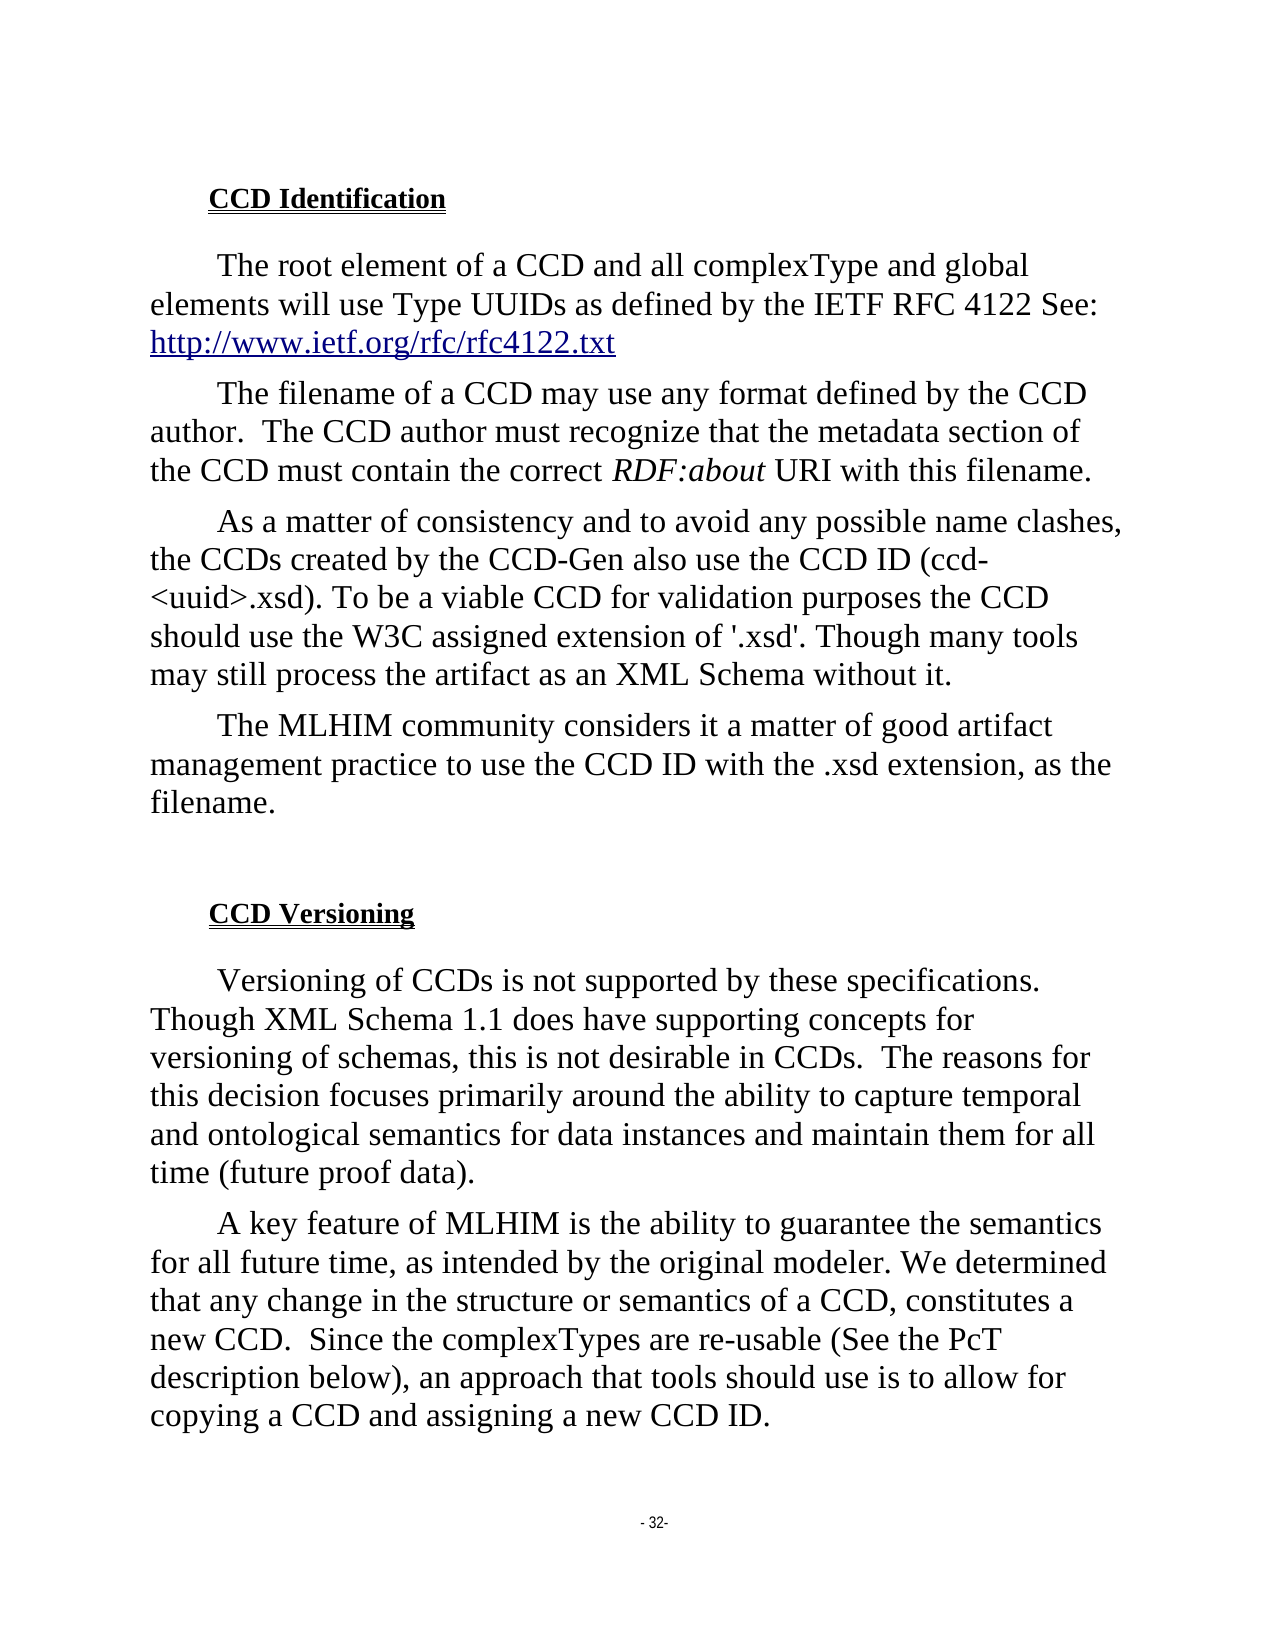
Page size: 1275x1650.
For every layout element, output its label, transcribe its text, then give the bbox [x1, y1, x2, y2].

text The MLHIM community considers it a matter of good artifact management practice to use the CCD ID with the .xsd extension, as the filename. [150, 705, 1125, 821]
text A key feature of MLHIM is the ability to guarantee the semantics for all future time, as intended by the original modeler. We determined that any change in the structure or semantics of a CCD, constitutes a new CCD. Since the complexTypes are re-usable (See the PcT description below), an approach that tools should use is to allow for copying a CCD and assigning a new CCD ID. [150, 1203, 1125, 1434]
subtitle CCD Versioning [150, 896, 1125, 930]
text The root element of a CCD and all complexType and global elements will use Type UUIDs as defined by the IETF RFC 4122 See: http://www.ietf.org/rfc/rfc4122.txt [150, 245, 1125, 360]
text Versioning of CCDs is not supported by these specifications. Though XML Schema 1.1 does have supporting concepts for versioning of schemas, this is not desirable in CCDs. The reasons for this decision focuses primarily around the ability to capture temporal and ontological semantics for data instances and maintain them for all time (future proof data). [150, 960, 1125, 1191]
text The filename of a CCD may use any format defined by the CCD author. The CCD author must recognize that the metadata section of the CCD must contain the correct RDF:about URI with this filename. [150, 373, 1125, 488]
subtitle CCD Identification [150, 181, 1125, 215]
text As a matter of consistency and to avoid any possible name clashes, the CCDs created by the CCD-Gen also use the CCD ID (ccd-<uuid>.xsd). To be a viable CCD for validation purposes the CCD should use the W3C assigned extension of '.xsd'. Though many tools may still process the artifact as an XML Schema without it. [150, 501, 1125, 693]
